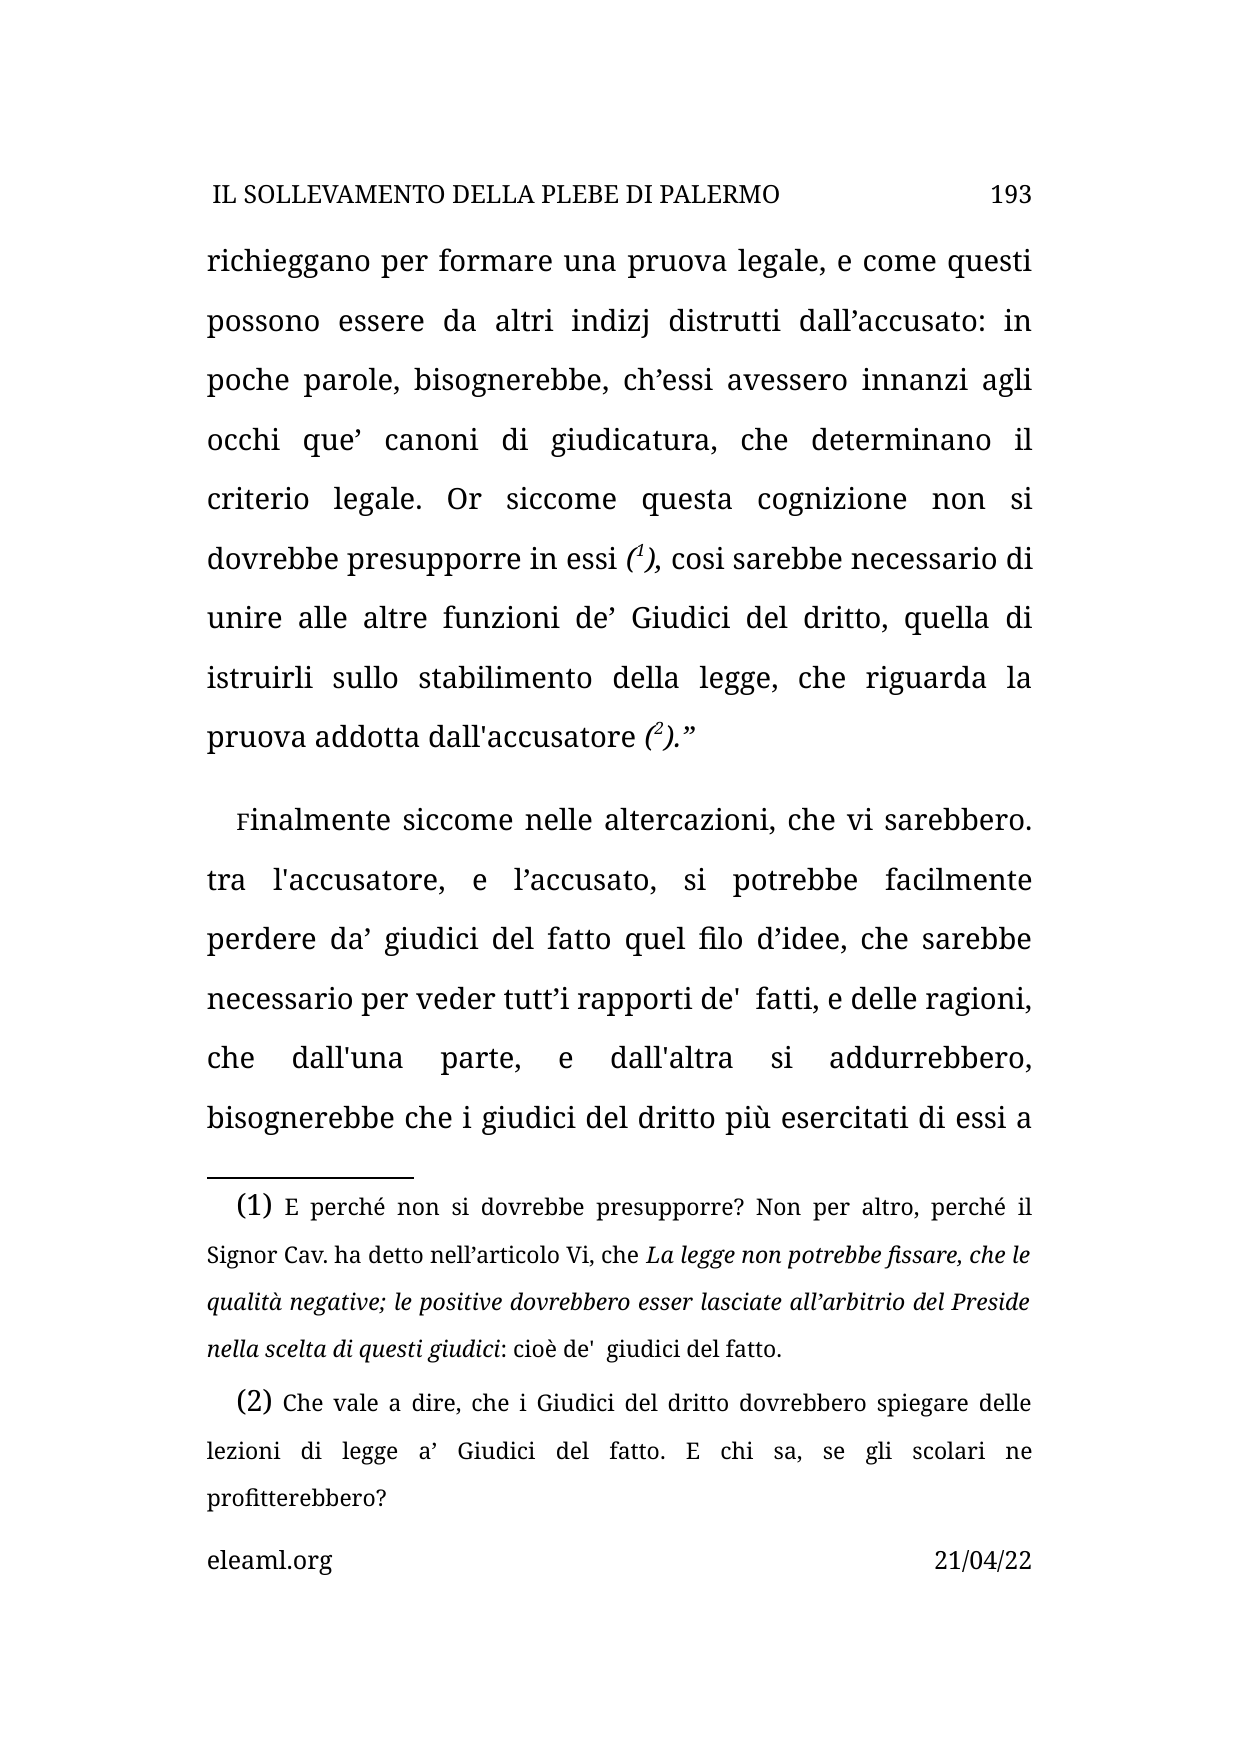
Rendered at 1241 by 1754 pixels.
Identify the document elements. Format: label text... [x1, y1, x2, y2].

text Che vale a dire, che i Giudici del dritto dovrebbero spiegare delle lezioni di legge a’ Giudici del fatto. E chi sa, se gli scolari ne profitterebbero? [207, 1380, 1033, 1513]
text E perché non si dovrebbe presupporre? Non per altro, perché il Signor Cav. ha detto nell’articolo Vi, che La legge non potrebbe fissare, che le qualità negative; le positive dovrebbero esser lasciate all’arbitrio del Preside nella scelta di questi giudici: cioè de' giudici del fatto. [207, 1184, 1033, 1364]
text richieggano per formare una pruova legale, e come questi possono essere da altri indizj distrutti dall’accusato: in poche parole, bisognerebbe, ch’essi avessero innanzi agli occhi que’ canoni di giudicatura, che determinano il criterio legale. Or siccome questa cognizione non si dovrebbe presupporre in essi (), cosi sarebbe necessario di unire alle altre funzioni de’ Giudici del dritto, quella di istruirli sullo stabilimento della legge, che riguarda la pruova addotta dall'accusatore ().” [207, 241, 1033, 756]
text Finalmente siccome nelle altercazioni, che vi sarebbero. tra l'accusatore, e l’accusato, si potrebbe facilmente perdere da’ giudici del fatto quel filo d’idee, che sarebbe necessario per veder tutt’i rapporti de' fatti, e delle ragioni, che dall'una parte, e dall'altra si addurrebbero, bisognerebbe che i giudici del dritto più esercitati di essi a [207, 799, 1033, 1137]
